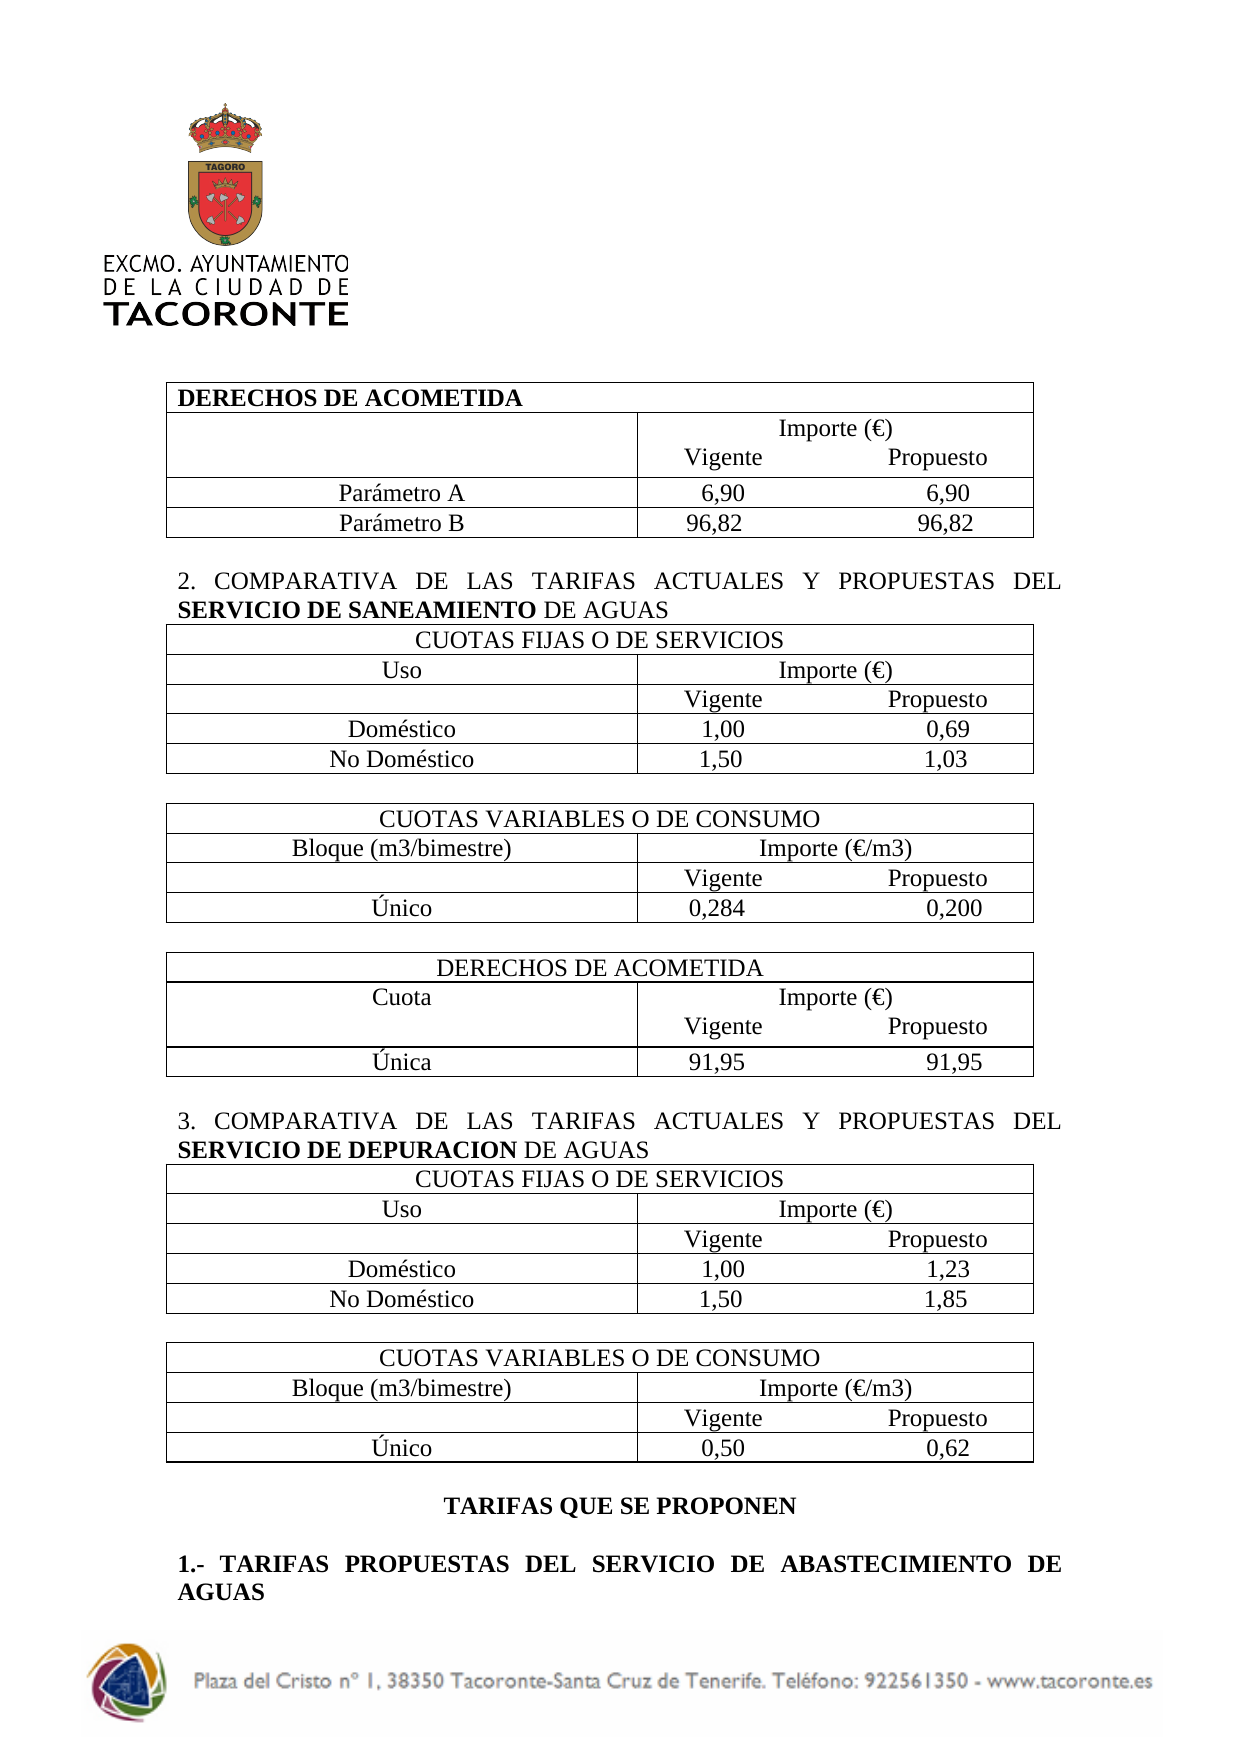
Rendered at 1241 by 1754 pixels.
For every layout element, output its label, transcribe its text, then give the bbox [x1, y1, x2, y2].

table_cell 0,50 0,62 [638, 1433, 1033, 1461]
table_cell 1,50 1,85 [638, 1284, 1033, 1312]
picture [103, 103, 348, 326]
table_header DERECHOS DE ACOMETIDA [167, 383, 1033, 412]
table_cell Importe (€) [638, 1194, 1033, 1223]
table_cell Uso [167, 1194, 637, 1223]
table_cell No Doméstico [167, 744, 637, 773]
text 2. COMPARATIVA DE LAS TARIFAS ACTUALES Y PROPUESTAS DEL SERVICIO DE SANEAMIENTO DE AGUAS [177, 566, 1063, 624]
table_cell Vigente Propuesto [638, 685, 1033, 713]
table_cell Cuota [167, 983, 637, 1046]
table_cell 96,82 96,82 [638, 508, 1033, 537]
table_cell 1,00 1,23 [638, 1254, 1033, 1283]
table_cell [167, 1224, 637, 1253]
table_cell Bloque (m3/bimestre) [167, 1373, 637, 1402]
table_cell Único [167, 1433, 637, 1461]
table_cell Importe (€/m3) [638, 1373, 1033, 1402]
table_cell Bloque (m3/bimestre) [167, 834, 637, 862]
table_cell Parámetro B [167, 508, 637, 537]
table_header CUOTAS FIJAS O DE SERVICIOS [167, 625, 1033, 654]
table_cell [167, 863, 637, 892]
table_cell Doméstico [167, 1254, 637, 1283]
table_cell [167, 1403, 637, 1432]
table_cell 91,95 91,95 [638, 1048, 1033, 1076]
text 1.- TARIFAS PROPUESTAS DEL SERVICIO DE ABASTECIMIENTO DE AGUAS [177, 1549, 1063, 1606]
table_cell 0,284 0,200 [638, 893, 1033, 922]
table_cell Vigente Propuesto [638, 863, 1033, 892]
table_cell Importe (€) Vigente Propuesto [638, 413, 1033, 477]
table_cell Vigente Propuesto [638, 1224, 1033, 1253]
table_cell Uso [167, 655, 637, 683]
table_header CUOTAS FIJAS O DE SERVICIOS [167, 1165, 1033, 1193]
table_cell Único [167, 893, 637, 922]
table_cell Doméstico [167, 714, 637, 743]
text TARIFAS QUE SE PROPONEN [177, 1491, 1063, 1520]
text 3. COMPARATIVA DE LAS TARIFAS ACTUALES Y PROPUESTAS DEL SERVICIO DE DEPURACION DE AGUAS [177, 1106, 1063, 1163]
table_cell Única [167, 1048, 637, 1076]
table_cell 6,90 6,90 [638, 478, 1033, 507]
table_header DERECHOS DE ACOMETIDA [167, 953, 1033, 981]
table_cell Importe (€/m3) [638, 834, 1033, 862]
picture [80, 1630, 1163, 1737]
table_cell [167, 685, 637, 713]
table_cell Importe (€) [638, 655, 1033, 683]
table_header CUOTAS VARIABLES O DE CONSUMO [167, 1343, 1033, 1372]
table_header CUOTAS VARIABLES O DE CONSUMO [167, 804, 1033, 832]
table_cell 1,50 1,03 [638, 744, 1033, 773]
table_cell No Doméstico [167, 1284, 637, 1312]
table_cell [167, 413, 637, 477]
table_cell Importe (€) Vigente Propuesto [638, 983, 1033, 1046]
table_cell Vigente Propuesto [638, 1403, 1033, 1432]
table_cell Parámetro A [167, 478, 637, 507]
table_cell 1,00 0,69 [638, 714, 1033, 743]
